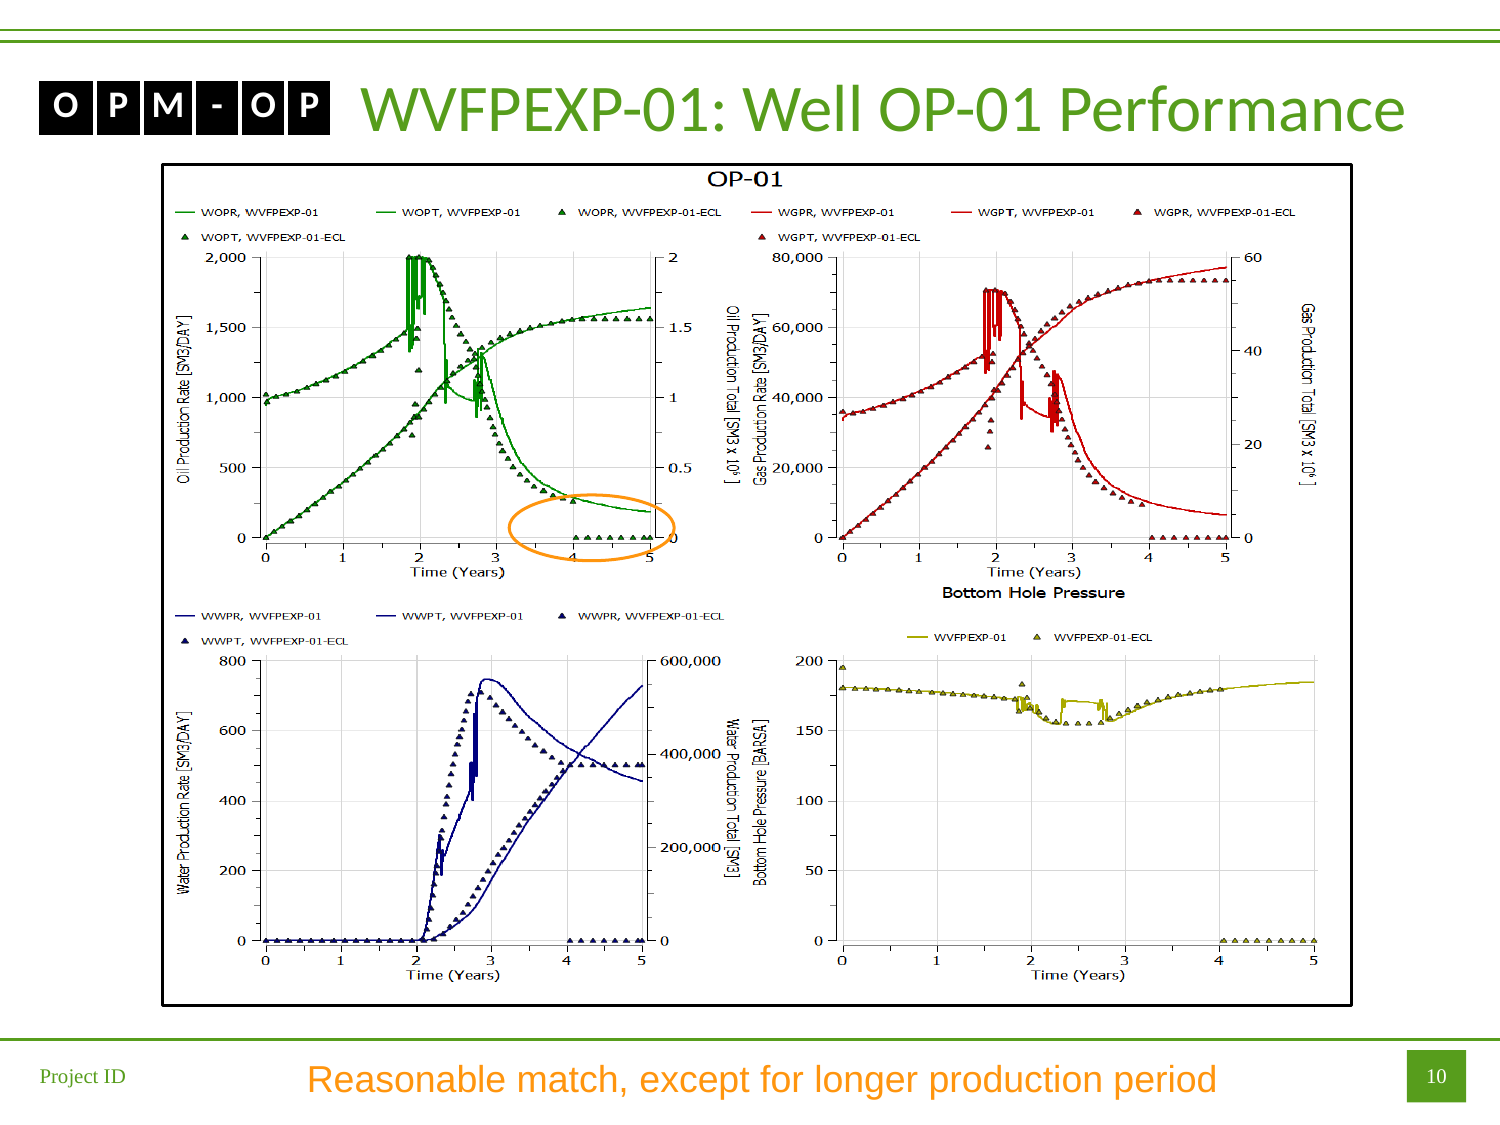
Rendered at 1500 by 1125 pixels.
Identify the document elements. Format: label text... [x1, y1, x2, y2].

title WVFPEXP-01: Well OP-01 Performance [360, 77, 1425, 153]
picture [163, 165, 1350, 1004]
text_box Reasonable match, except for longer production period [147, 1051, 1378, 1109]
